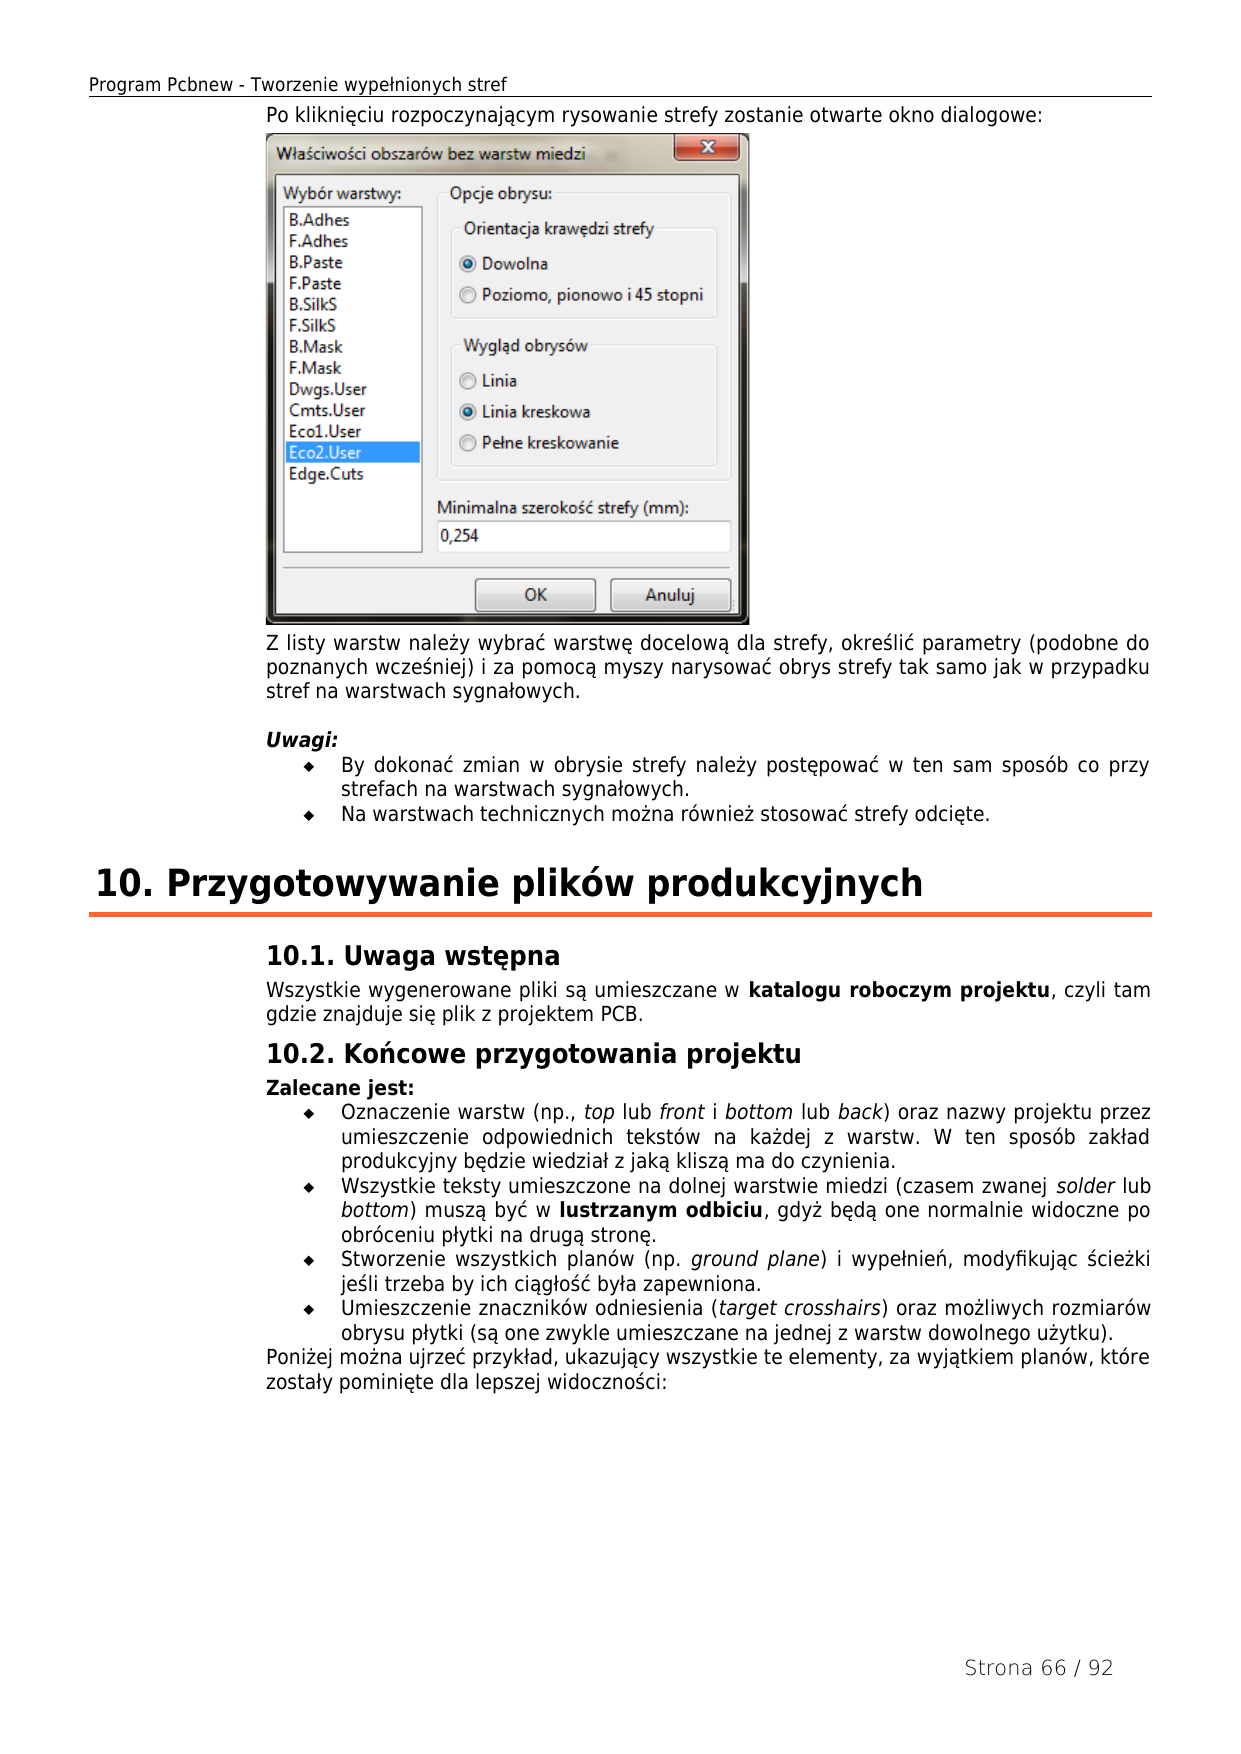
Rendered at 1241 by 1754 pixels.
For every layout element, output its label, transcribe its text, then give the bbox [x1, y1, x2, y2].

list Stworzenie wszystkich planów (np. ground plane) i wypełnień, modyfikując ścieżki jeśli trzeba by ich ciągłość była zapewniona. [303, 1247, 1152, 1296]
subtitle Przygotowywanie plików produkcyjnych [88, 856, 1152, 917]
text Poniżej można ujrzeć przykład, ukazujący wszystkie te elementy, za wyjątkiem planów, które zostały pominięte dla lepszej widoczności: [266, 1345, 1152, 1394]
list Oznaczenie warstw (np., top lub front i bottom lub back) oraz nazwy projektu przez umieszczenie odpowiednich tekstów na każdej z warstw. W ten sposób zakład produkcyjny będzie wiedział z jaką kliszą ma do czynienia. [303, 1100, 1152, 1174]
list By dokonać zmian w obrysie strefy należy postępować w ten sam sposób co przy strefach na warstwach sygnałowych. [303, 753, 1152, 802]
list Wszystkie teksty umieszczone na dolnej warstwie miedzi (czasem zwanej solder lub bottom) muszą być w lustrzanym odbiciu, gdyż będą one normalnie widoczne po obróceniu płytki na drugą stronę. [303, 1174, 1152, 1247]
text Uwagi: [266, 728, 1152, 753]
subtitle Końcowe przygotowania projektu [266, 1038, 1152, 1070]
subtitle Uwaga wstępna [266, 940, 1152, 972]
list Umieszczenie znaczników odniesienia (target crosshairs) oraz możliwych rozmiarów obrysu płytki (są one zwykle umieszczane na jednej z warstw dowolnego użytku). [303, 1296, 1152, 1345]
text Z listy warstw należy wybrać warstwę docelową dla strefy, określić parametry (podobne do poznanych wcześniej) i za pomocą myszy narysować obrys strefy tak samo jak w przypadku stref na warstwach sygnałowych. [266, 630, 1152, 704]
text Po kliknięciu rozpoczynającym rysowanie strefy zostanie otwarte okno dialogowe: [266, 103, 1152, 128]
text Wszystkie wygenerowane pliki są umieszczane w katalogu roboczym projektu, czyli tam gdzie znajduje się plik z projektem PCB. [266, 978, 1152, 1027]
picture [265, 133, 750, 625]
list Na warstwach technicznych można również stosować strefy odcięte. [303, 802, 1152, 826]
text Zalecane jest: [266, 1076, 1152, 1100]
